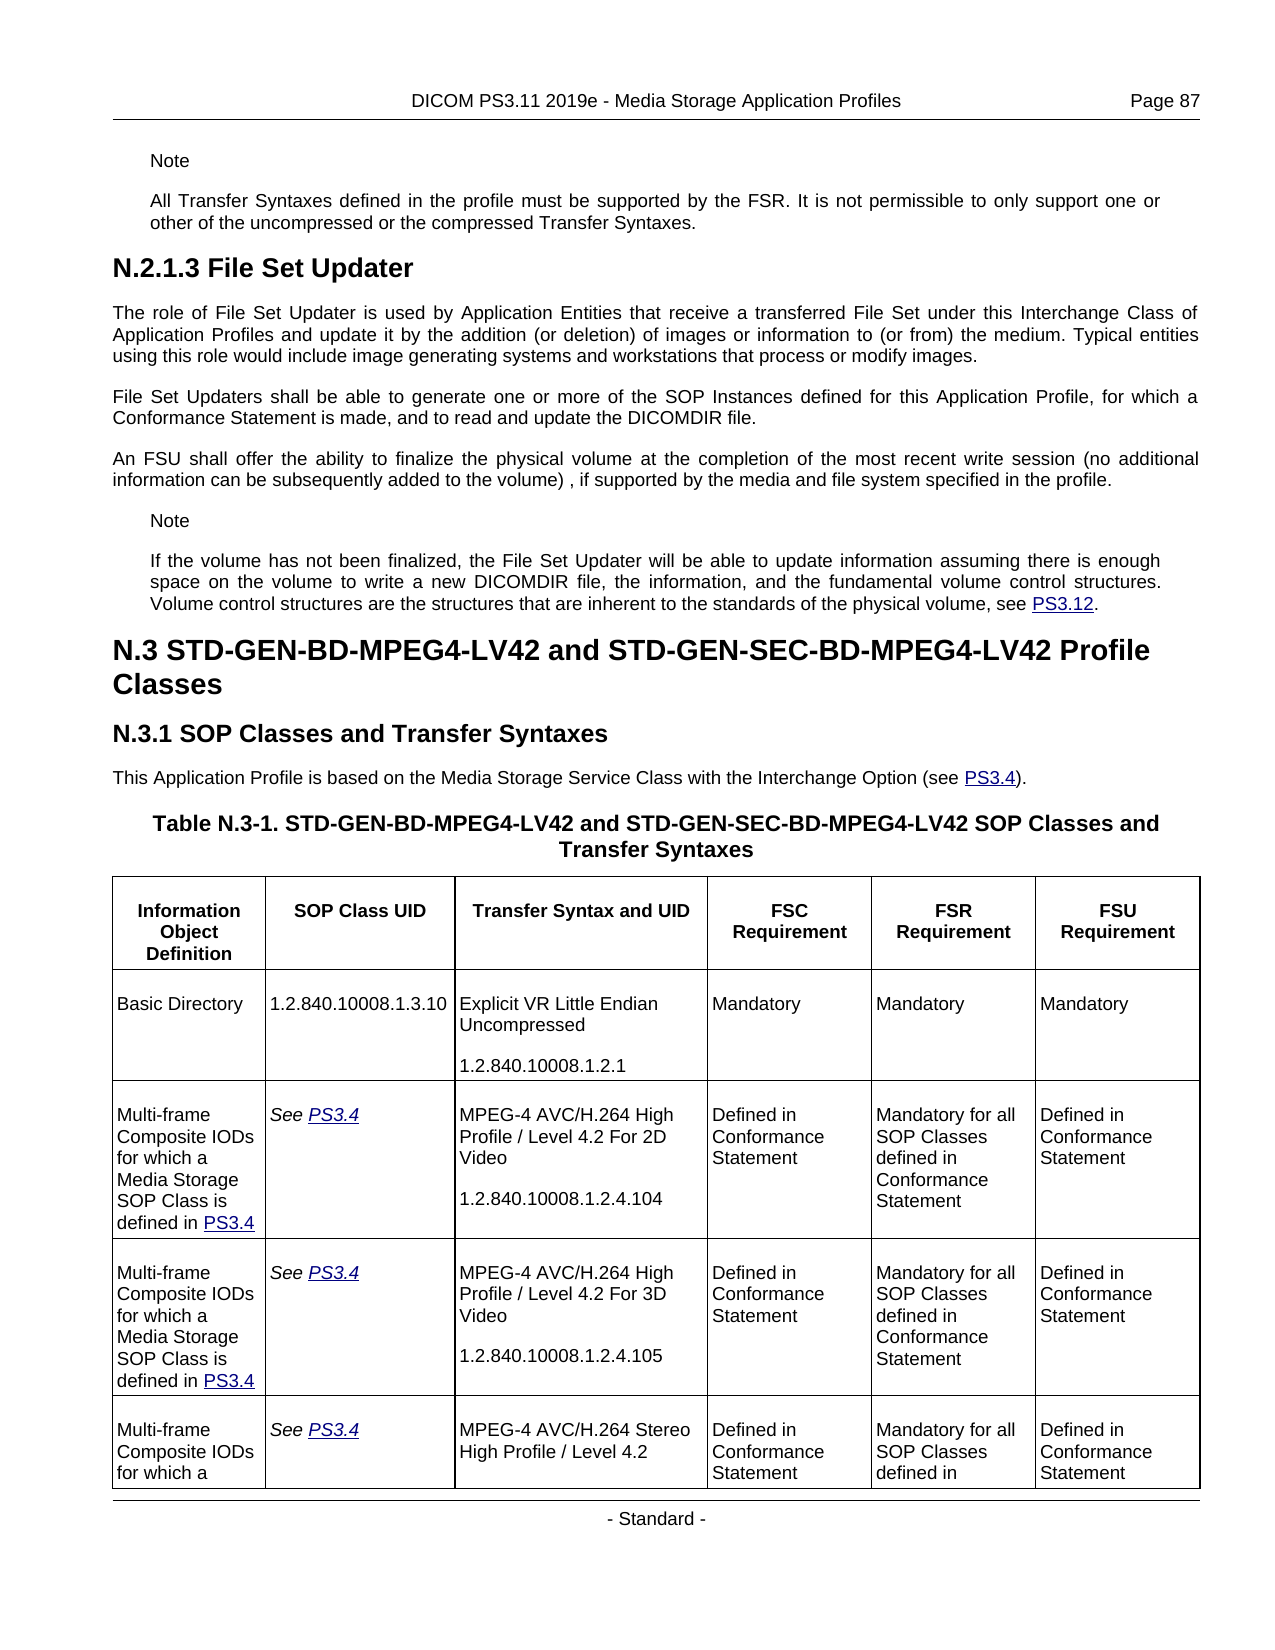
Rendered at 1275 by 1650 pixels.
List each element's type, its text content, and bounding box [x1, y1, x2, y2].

table_cell Defined in Conformance Statement [708, 1239, 871, 1395]
table_cell See PS3.4 [266, 1081, 454, 1238]
table_cell 1.2.840.10008.1.3.10 [266, 970, 454, 1080]
text An FSU shall offer the ability to finalize the physical volume at the completion of the most recent write session (no additional information can be subsequently added to the volume) , if supported by the media and file system specified in the profile. [112, 447, 1200, 491]
text Note [150, 509, 1162, 531]
table_cell Mandatory for all SOP Classes defined in [872, 1396, 1035, 1488]
table_header Information Object Definition [113, 877, 265, 968]
table_cell Basic Directory [113, 970, 265, 1080]
text If the volume has not been finalized, the File Set Updater will be able to update information assuming there is enough space on the volume to write a new DICOMDIR file, the information, and the fundamental volume control structures. Volume control structures are the structures that are inherent to the standards of the physical volume, see PS3.12. [150, 550, 1162, 614]
text Note [150, 150, 1162, 172]
table_cell MPEG-4 AVC/H.264 Stereo High Profile / Level 4.2 [456, 1396, 707, 1488]
text This Application Profile is based on the Media Storage Service Class with the Interchange Option (see PS3.4). [112, 766, 1200, 788]
table_cell Mandatory [872, 970, 1035, 1080]
table_header SOP Class UID [266, 877, 454, 968]
text N.3.1 SOP Classes and Transfer Syntaxes [112, 719, 1200, 748]
table_header Transfer Syntax and UID [456, 877, 707, 968]
table_cell MPEG-4 AVC/H.264 High Profile / Level 4.2 For 2D Video 1.2.840.10008.1.2.4.104 [456, 1081, 707, 1238]
table_cell Multi-frame Composite IODs for which a Media Storage SOP Class is defined in PS3.4 [113, 1239, 265, 1395]
table_cell Mandatory for all SOP Classes defined in Conformance Statement [872, 1239, 1035, 1395]
table_cell See PS3.4 [266, 1239, 454, 1395]
text The role of File Set Updater is used by Application Entities that receive a transferred File Set under this Interchange Class of Application Profiles and update it by the addition (or deletion) of images or information to (or from) the medium. Typical entities using this role would include image generating systems and workstations that process or modify images. [112, 302, 1200, 367]
text File Set Updaters shall be able to generate one or more of the SOP Instances defined for this Application Profile, for which a Conformance Statement is made, and to read and update the DICOMDIR file. [112, 386, 1200, 429]
table_header FSU Requirement [1036, 877, 1199, 968]
table_cell Multi-frame Composite IODs for which a [113, 1396, 265, 1488]
table_cell Mandatory [708, 970, 871, 1080]
table_cell MPEG-4 AVC/H.264 High Profile / Level 4.2 For 3D Video 1.2.840.10008.1.2.4.105 [456, 1239, 707, 1395]
table_cell Explicit VR Little Endian Uncompressed 1.2.840.10008.1.2.1 [456, 970, 707, 1080]
table_cell Defined in Conformance Statement [708, 1081, 871, 1238]
text All Transfer Syntaxes defined in the profile must be supported by the FSR. It is not permissible to only support one or other of the uncompressed or the compressed Transfer Syntaxes. [150, 190, 1162, 233]
text N.2.1.3 File Set Updater [112, 252, 1200, 283]
table_cell Defined in Conformance Statement [1036, 1396, 1199, 1488]
table_cell See PS3.4 [266, 1396, 454, 1488]
table_cell Mandatory [1036, 970, 1199, 1080]
table_cell Defined in Conformance Statement [1036, 1239, 1199, 1395]
table_cell Defined in Conformance Statement [708, 1396, 871, 1488]
text N.3 STD-GEN-BD-MPEG4-LV42 and STD-GEN-SEC-BD-MPEG4-LV42 Profile Classes [112, 633, 1200, 700]
table_cell Multi-frame Composite IODs for which a Media Storage SOP Class is defined in PS3.4 [113, 1081, 265, 1238]
table_cell Defined in Conformance Statement [1036, 1081, 1199, 1238]
table_cell Mandatory for all SOP Classes defined in Conformance Statement [872, 1081, 1035, 1238]
text Table N.3-1. STD-GEN-BD-MPEG4-LV42 and STD-GEN-SEC-BD-MPEG4-LV42 SOP Classes and Transfer Syntaxes [112, 811, 1200, 862]
table_header FSR Requirement [872, 877, 1035, 968]
table_header FSC Requirement [708, 877, 871, 968]
